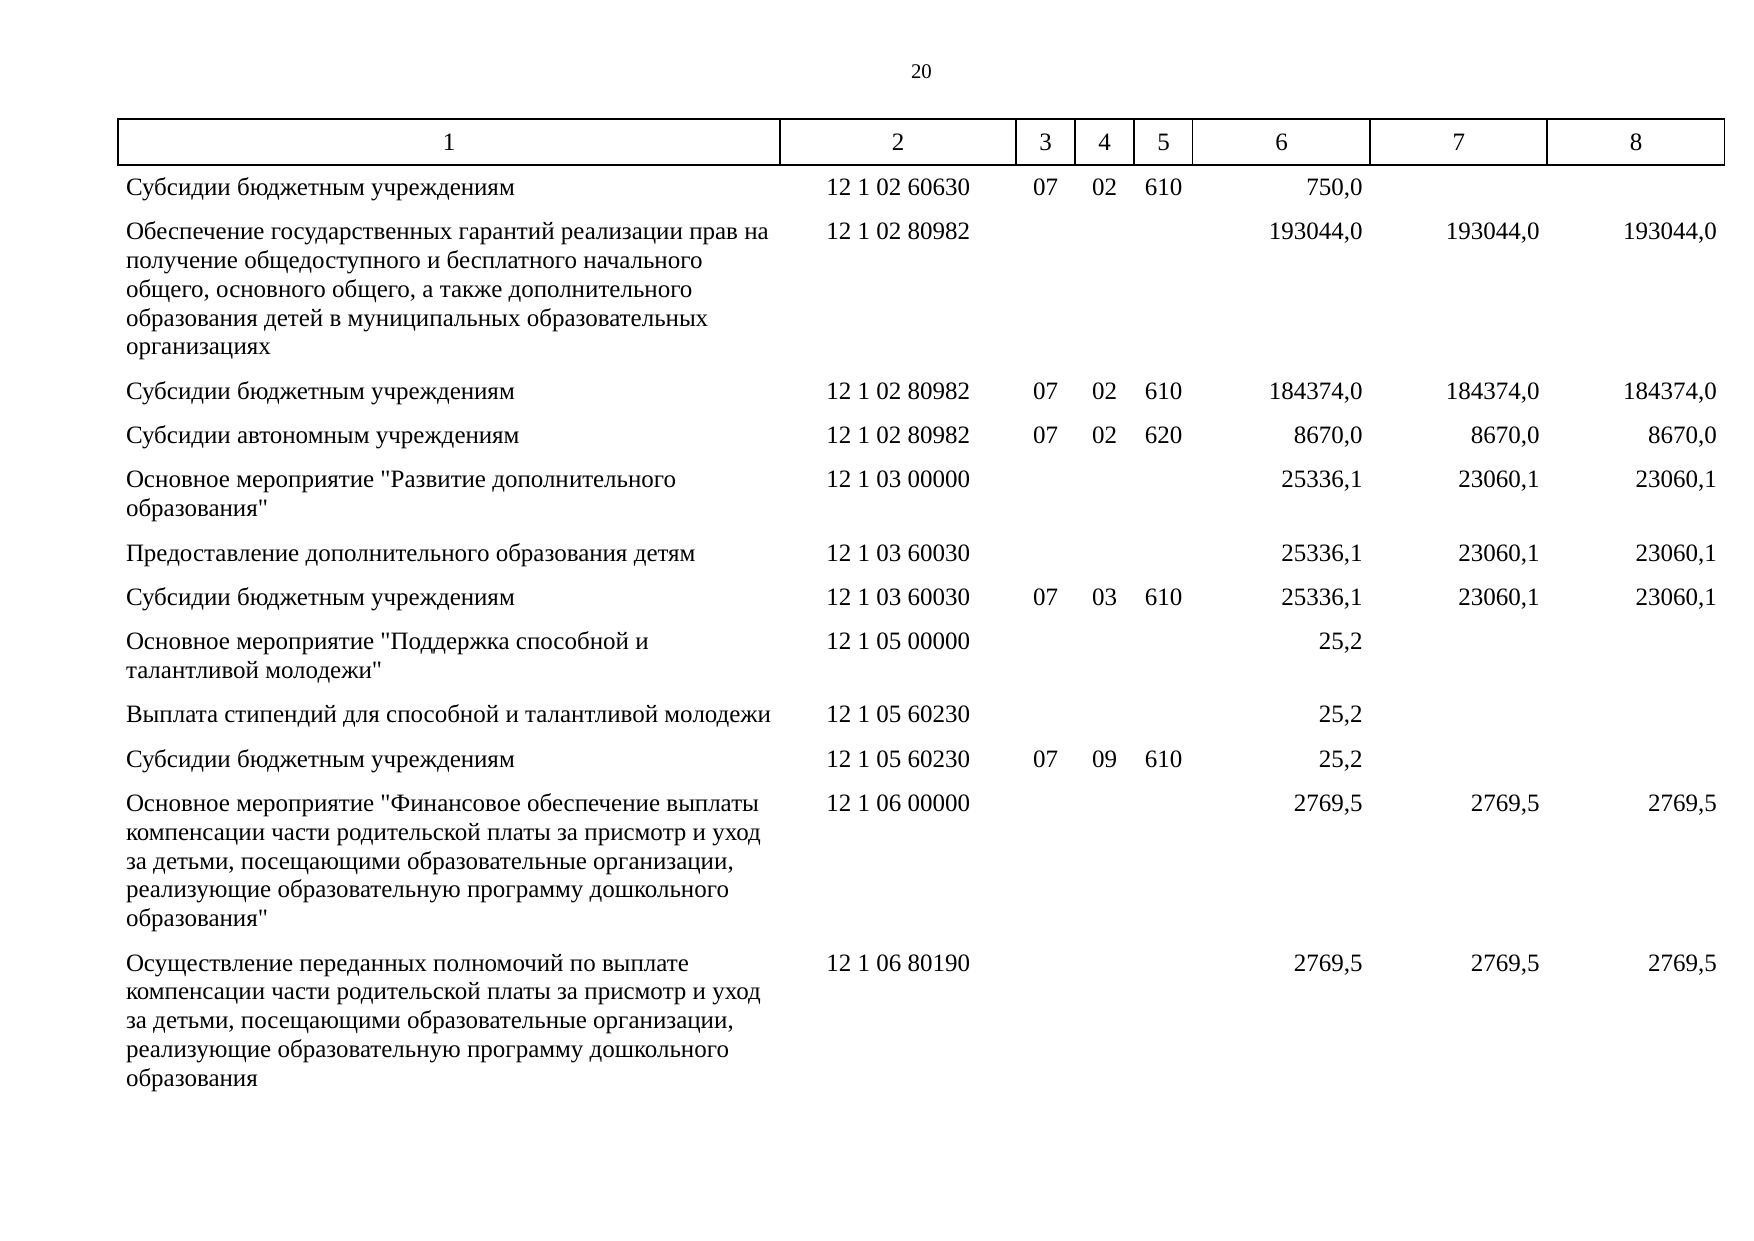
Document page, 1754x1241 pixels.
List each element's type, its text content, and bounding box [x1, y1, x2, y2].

table_header [1371, 120, 1546, 164]
table_cell Выплата стипендий для способной и талантливой молодежи [118, 692, 780, 736]
table_cell 23060,1 [1547, 457, 1724, 530]
table_cell Субсидии бюджетным учреждениям [118, 574, 780, 618]
table_cell 07 [1016, 166, 1075, 208]
table_cell Субсидии бюджетным учреждениям [118, 368, 780, 412]
table_cell 25336,1 [1193, 457, 1370, 530]
table_cell 23060,1 [1370, 574, 1547, 618]
table_cell [1075, 209, 1134, 368]
table_cell 193044,0 [1193, 209, 1370, 368]
table_cell [1547, 692, 1724, 736]
table_cell 12 1 02 60630 [780, 166, 1016, 208]
table_cell [1134, 940, 1193, 1099]
table_cell [1016, 780, 1075, 940]
table_cell [1134, 619, 1193, 692]
table_cell 23060,1 [1547, 574, 1724, 618]
table_header [1017, 120, 1074, 164]
table_cell [1134, 780, 1193, 940]
table_cell 02 [1075, 166, 1134, 208]
table_cell Субсидии бюджетным учреждениям [118, 166, 780, 208]
table_cell 23060,1 [1547, 530, 1724, 574]
table_cell [1370, 619, 1547, 692]
table_cell 8670,0 [1193, 412, 1370, 457]
table_cell 07 [1016, 574, 1075, 618]
table_cell [1134, 530, 1193, 574]
table_cell [1075, 692, 1134, 736]
table_cell [1547, 166, 1724, 208]
table_cell 12 1 05 60230 [780, 736, 1016, 780]
table_cell Субсидии бюджетным учреждениям [118, 736, 780, 780]
table_cell 23060,1 [1370, 530, 1547, 574]
table_cell 07 [1016, 412, 1075, 457]
table_cell Основное мероприятие "Поддержка способной и талантливой молодежи" [118, 619, 780, 692]
table_cell Осуществление переданных полномочий по выплате компенсации части родительской платы за присмотр и уход за детьми, посещающими образовательные организации, реализующие образовательную программу дошкольного образования [118, 940, 780, 1099]
table_cell Предоставление дополнительного образования детям [118, 530, 780, 574]
table_cell 25,2 [1193, 619, 1370, 692]
table_cell 184374,0 [1193, 368, 1370, 412]
table_cell Обеспечение государственных гарантий реализации прав на получение общедоступного и бесплатного начального общего, основного общего, а также дополнительного образования детей в муниципальных образовательных организациях [118, 209, 780, 368]
table_cell 25,2 [1193, 692, 1370, 736]
table_cell [1016, 530, 1075, 574]
table_cell 25,2 [1193, 736, 1370, 780]
table_cell Субсидии автономным учреждениям [118, 412, 780, 457]
table_header 3 [1024, 128, 1067, 156]
table_cell [1016, 457, 1075, 530]
table_header [1193, 120, 1369, 164]
table_cell [1075, 619, 1134, 692]
table_header [781, 120, 1015, 164]
table_cell 2769,5 [1547, 940, 1724, 1099]
table_header [1548, 120, 1724, 164]
table_cell 23060,1 [1370, 457, 1547, 530]
table_header 4 [1083, 128, 1126, 156]
table_cell 12 1 02 80982 [780, 209, 1016, 368]
table_cell 193044,0 [1370, 209, 1547, 368]
table_cell [1134, 209, 1193, 368]
table_cell 610 [1134, 368, 1193, 412]
table_header 8 [1555, 128, 1716, 156]
table_cell 12 1 05 00000 [780, 619, 1016, 692]
table_cell [1016, 209, 1075, 368]
table_cell [1547, 619, 1724, 692]
table_cell 09 [1075, 736, 1134, 780]
table_cell 610 [1134, 736, 1193, 780]
table_cell [1075, 780, 1134, 940]
table_cell 12 1 03 60030 [780, 574, 1016, 618]
table_cell 2769,5 [1193, 940, 1370, 1099]
table_cell [1016, 692, 1075, 736]
table_cell 193044,0 [1547, 209, 1724, 368]
table_cell 620 [1134, 412, 1193, 457]
table_cell [1075, 530, 1134, 574]
table_cell 02 [1075, 412, 1134, 457]
table_cell 184374,0 [1547, 368, 1724, 412]
table_cell [1075, 940, 1134, 1099]
table_cell 12 1 02 80982 [780, 368, 1016, 412]
table_cell 25336,1 [1193, 574, 1370, 618]
table_cell 184374,0 [1370, 368, 1547, 412]
table_cell 12 1 06 00000 [780, 780, 1016, 940]
table_cell [1134, 457, 1193, 530]
table_cell 610 [1134, 574, 1193, 618]
table_cell 12 1 02 80982 [780, 412, 1016, 457]
table_cell [1370, 692, 1547, 736]
table_header 6 [1201, 128, 1362, 156]
table_cell [1547, 736, 1724, 780]
table_cell 25336,1 [1193, 530, 1370, 574]
table_header [119, 120, 779, 164]
table_cell [1016, 940, 1075, 1099]
table_cell [1134, 692, 1193, 736]
table_cell 03 [1075, 574, 1134, 618]
table_cell 750,0 [1193, 166, 1370, 208]
table_cell 07 [1016, 736, 1075, 780]
table_cell [1370, 736, 1547, 780]
table_cell 2769,5 [1370, 940, 1547, 1099]
table_cell [1016, 619, 1075, 692]
table_cell 610 [1134, 166, 1193, 208]
table_cell Основное мероприятие "Развитие дополнительного образования" [118, 457, 780, 530]
table_cell 07 [1016, 368, 1075, 412]
table_header 5 [1142, 128, 1185, 156]
table_cell 12 1 05 60230 [780, 692, 1016, 736]
table_cell [1370, 166, 1547, 208]
table_header [1076, 120, 1133, 164]
table_cell 12 1 03 00000 [780, 457, 1016, 530]
table_cell 2769,5 [1193, 780, 1370, 940]
table_cell 8670,0 [1547, 412, 1724, 457]
table_header 2 [788, 128, 1008, 156]
table_cell 02 [1075, 368, 1134, 412]
table_cell Основное мероприятие "Финансовое обеспечение выплаты компенсации части родительской платы за присмотр и уход за детьми, посещающими образовательные организации, реализующие образовательную программу дошкольного образования" [118, 780, 780, 940]
table_header [1135, 120, 1192, 164]
table_cell 2769,5 [1547, 780, 1724, 940]
table_cell 2769,5 [1370, 780, 1547, 940]
table_cell [1075, 457, 1134, 530]
table_header 1 [126, 128, 772, 156]
table_cell 12 1 06 80190 [780, 940, 1016, 1099]
table_cell 8670,0 [1370, 412, 1547, 457]
table_header 7 [1378, 128, 1539, 156]
table_cell 12 1 03 60030 [780, 530, 1016, 574]
